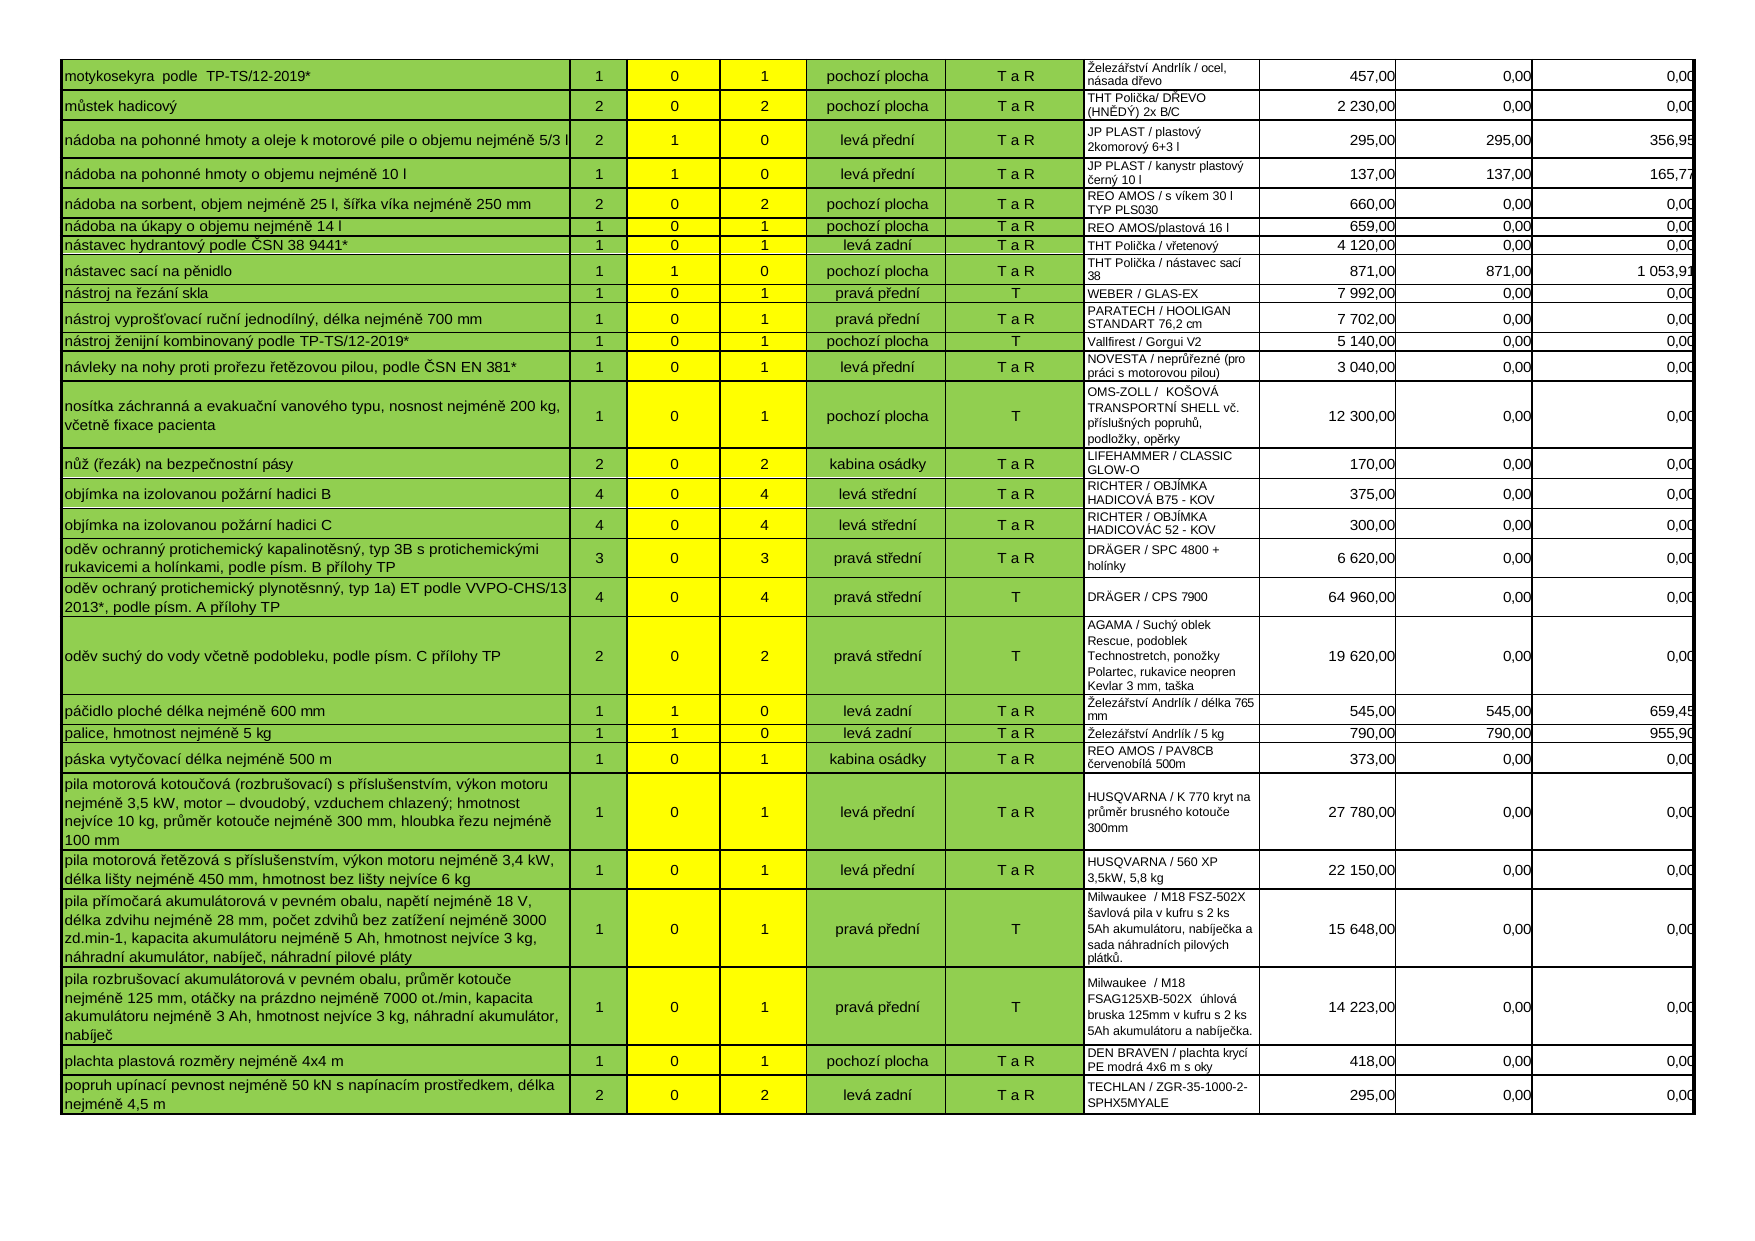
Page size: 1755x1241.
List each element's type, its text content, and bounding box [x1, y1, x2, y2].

table_cell THT Polička/ DŘEVO (HNĚDÝ) 2x B/C [1085, 91, 1259, 119]
table_cell 1 [721, 968, 806, 1044]
table_cell T a R [946, 1076, 1083, 1113]
table_cell 165,77 [1533, 159, 1692, 187]
table_cell 545,00 [1260, 695, 1395, 724]
table_cell 659,00 [1260, 219, 1395, 235]
table_cell pochozí plocha [807, 255, 945, 284]
table_cell AGAMA / Suchý oblek Rescue, podoblek Technostretch, ponožky Polartec, rukavice neopren Kevlar 3 mm, taška [1085, 617, 1259, 694]
table_cell 1 [721, 237, 806, 253]
table_cell 137,00 [1260, 159, 1395, 187]
table_cell 0 [721, 725, 806, 742]
table_cell 0,00 [1396, 1046, 1531, 1074]
table_cell pochozí plocha [807, 333, 945, 350]
table_header motykosekyra podle TP-TS/12-2019* [63, 60, 569, 89]
table_cell 375,00 [1260, 479, 1395, 507]
table_cell 4 [571, 479, 626, 507]
table_cell 356,95 [1533, 121, 1692, 157]
table_cell 0,00 [1533, 968, 1692, 1044]
table_cell 1 [721, 774, 806, 849]
table_cell 0,00 [1396, 578, 1531, 616]
table_cell PARATECH / HOOLIGAN STANDART 76,2 cm [1085, 303, 1259, 332]
table_cell 0,00 [1396, 303, 1531, 332]
table_cell oděv ochranný protichemický kapalinotěsný, typ 3B s protichemickými rukavicemi a holínkami, podle písm. B přílohy TP [63, 539, 569, 577]
table_cell 4 [571, 509, 626, 538]
table_cell 1 053,91 [1533, 255, 1692, 284]
table_cell Vallfirest / Gorgui V2 [1085, 333, 1259, 350]
table_cell T a R [946, 1046, 1083, 1074]
table_header 1 [721, 60, 806, 89]
table_cell THT Polička / vřetenový [1085, 237, 1259, 253]
table_cell 1 [628, 255, 719, 284]
table_cell 0 [628, 743, 719, 772]
table_cell 0,00 [1533, 352, 1692, 380]
table_cell TECHLAN / ZGR-35-1000-2- SPHX5MYALE [1085, 1076, 1259, 1113]
table_cell palice, hmotnost nejméně 5 kg [63, 725, 569, 742]
table_cell 12 300,00 [1260, 382, 1395, 447]
table_cell T a R [946, 121, 1083, 157]
table_cell 0,00 [1533, 774, 1692, 849]
table_cell levá střední [807, 479, 945, 507]
table_cell 0,00 [1396, 743, 1531, 772]
table_cell 7 702,00 [1260, 303, 1395, 332]
table_cell 1 [721, 743, 806, 772]
table_header Železářství Andrlík / ocel, násada dřevo [1085, 60, 1259, 89]
table_header pochozí plocha [807, 60, 945, 89]
table_cell 1 [721, 303, 806, 332]
table_cell 0,00 [1396, 352, 1531, 380]
table_cell THT Polička / nástavec sací 38 [1085, 255, 1259, 284]
table_cell 871,00 [1396, 255, 1531, 284]
table_cell nádoba na sorbent, objem nejméně 25 l, šířka víka nejméně 250 mm [63, 189, 569, 217]
table_cell pila motorová řetězová s příslušenstvím, výkon motoru nejméně 3,4 kW, délka lišty nejméně 450 mm, hmotnost bez lišty nejvíce 6 kg [63, 851, 569, 888]
table_cell 0,00 [1396, 189, 1531, 217]
table_cell 14 223,00 [1260, 968, 1395, 1044]
table_cell 1 [721, 333, 806, 350]
table_cell páčidlo ploché délka nejméně 600 mm [63, 695, 569, 724]
table_cell 790,00 [1260, 725, 1395, 742]
table_cell T [946, 285, 1083, 302]
table_cell 2 [571, 449, 626, 477]
table_cell 1 [721, 890, 806, 966]
table_cell 19 620,00 [1260, 617, 1395, 694]
table_cell 1 [571, 725, 626, 742]
table_cell 4 [571, 578, 626, 616]
table_cell 0,00 [1396, 890, 1531, 966]
table_cell 0 [628, 352, 719, 380]
table_cell T a R [946, 449, 1083, 477]
table_cell 64 960,00 [1260, 578, 1395, 616]
table_cell 0,00 [1396, 91, 1531, 119]
table_cell levá přední [807, 774, 945, 849]
table_cell můstek hadicový [63, 91, 569, 119]
table_cell DEN BRAVEN / plachta krycí PE modrá 4x6 m s oky [1085, 1046, 1259, 1074]
table_cell 1 [571, 159, 626, 187]
table_cell 955,90 [1533, 725, 1692, 742]
table_cell kabina osádky [807, 743, 945, 772]
table_cell 0 [628, 237, 719, 253]
table_cell nástavec sací na pěnidlo [63, 255, 569, 284]
table_cell 2 [571, 1076, 626, 1113]
table_cell levá zadní [807, 237, 945, 253]
table_cell 1 [571, 333, 626, 350]
table_cell Železářství Andrlík / délka 765 mm [1085, 695, 1259, 724]
table_cell pravá přední [807, 890, 945, 966]
table_cell 5 140,00 [1260, 333, 1395, 350]
table_cell T a R [946, 91, 1083, 119]
table_cell 1 [571, 219, 626, 235]
table_cell 871,00 [1260, 255, 1395, 284]
table_cell 300,00 [1260, 509, 1395, 538]
table_cell pochozí plocha [807, 219, 945, 235]
table_cell 1 [571, 890, 626, 966]
table_cell 1 [628, 725, 719, 742]
table_cell 1 [571, 743, 626, 772]
table_cell pochozí plocha [807, 189, 945, 217]
table_cell 0,00 [1396, 539, 1531, 577]
table_cell pila motorová kotoučová (rozbrušovací) s příslušenstvím, výkon motoru nejméně 3,5 kW, motor – dvoudobý, vzduchem chlazený; hmotnost nejvíce 10 kg, průměr kotouče nejméně 300 mm, hloubka řezu nejméně 100 mm [63, 774, 569, 849]
table_cell 0,00 [1396, 1076, 1531, 1113]
table_cell 1 [628, 121, 719, 157]
table_header 0,00 [1533, 60, 1692, 89]
table_cell 0,00 [1396, 479, 1531, 507]
table_cell 2 [571, 617, 626, 694]
table_cell 0,00 [1533, 617, 1692, 694]
table_cell 0,00 [1396, 617, 1531, 694]
table_cell 1 [571, 255, 626, 284]
table_cell pochozí plocha [807, 382, 945, 447]
table_cell 0,00 [1396, 509, 1531, 538]
table_cell 2 [571, 189, 626, 217]
table_cell 0 [628, 219, 719, 235]
table_cell NOVESTA / neprůřezné (pro práci s motorovou pilou) [1085, 352, 1259, 380]
table_cell 0 [628, 1076, 719, 1113]
table_cell OMS-ZOLL / KOŠOVÁ TRANSPORTNÍ SHELL vč. příslušných popruhů, podložky, opěrky [1085, 382, 1259, 447]
table_cell 660,00 [1260, 189, 1395, 217]
table_cell T a R [946, 237, 1083, 253]
table_cell 4 120,00 [1260, 237, 1395, 253]
table_cell JP PLAST / plastový 2komorový 6+3 l [1085, 121, 1259, 157]
table_cell 15 648,00 [1260, 890, 1395, 966]
table_cell 1 [721, 352, 806, 380]
table_cell RICHTER / OBJÍMKA HADICOVÁ B75 - KOV [1085, 479, 1259, 507]
table_cell T [946, 968, 1083, 1044]
table_cell levá přední [807, 851, 945, 888]
table_cell 545,00 [1396, 695, 1531, 724]
table_cell kabina osádky [807, 449, 945, 477]
table_cell 0 [628, 1046, 719, 1074]
table_cell 6 620,00 [1260, 539, 1395, 577]
table_cell T a R [946, 303, 1083, 332]
table_cell 0,00 [1396, 237, 1531, 253]
table_cell 22 150,00 [1260, 851, 1395, 888]
table_cell T a R [946, 479, 1083, 507]
table_cell 0,00 [1533, 1046, 1692, 1074]
table_cell 0,00 [1533, 743, 1692, 772]
table_cell 2 [721, 91, 806, 119]
table_cell 2 [721, 449, 806, 477]
table_cell 0,00 [1533, 237, 1692, 253]
table_cell 0 [721, 159, 806, 187]
table_cell 0,00 [1396, 333, 1531, 350]
table_cell T [946, 617, 1083, 694]
table_cell 0,00 [1533, 449, 1692, 477]
table_cell REO AMOS / PAV8CB červenobílá 500m [1085, 743, 1259, 772]
table_cell oděv suchý do vody včetně podobleku, podle písm. C přílohy TP [63, 617, 569, 694]
table_cell 0 [628, 333, 719, 350]
table_cell levá přední [807, 159, 945, 187]
table_cell 1 [721, 219, 806, 235]
table_cell nástavec hydrantový podle ČSN 38 9441* [63, 237, 569, 253]
table_cell 418,00 [1260, 1046, 1395, 1074]
table_cell Železářství Andrlík / 5 kg [1085, 725, 1259, 742]
table_cell 4 [721, 578, 806, 616]
table_cell 0,00 [1533, 1076, 1692, 1113]
table_cell pravá přední [807, 285, 945, 302]
table_header T a R [946, 60, 1083, 89]
table_cell pravá přední [807, 968, 945, 1044]
table_cell levá zadní [807, 1076, 945, 1113]
table_cell 1 [721, 1046, 806, 1074]
table_cell 0,00 [1533, 578, 1692, 616]
table_cell 0 [628, 449, 719, 477]
table_header 1 [571, 60, 626, 89]
table_cell nástroj na řezání skla [63, 285, 569, 302]
table_cell 0 [628, 539, 719, 577]
table_cell 7 992,00 [1260, 285, 1395, 302]
table_cell 0 [628, 578, 719, 616]
table_cell 1 [628, 695, 719, 724]
table_cell 1 [571, 695, 626, 724]
table_cell 2 [571, 91, 626, 119]
table_cell 2 [721, 1076, 806, 1113]
table_cell T a R [946, 695, 1083, 724]
table_cell 0 [628, 479, 719, 507]
table_cell nůž (řezák) na bezpečnostní pásy [63, 449, 569, 477]
table_cell 0 [628, 91, 719, 119]
table_cell T a R [946, 725, 1083, 742]
table_cell RICHTER / OBJÍMKA HADICOVÁC 52 - KOV [1085, 509, 1259, 538]
table_cell objímka na izolovanou požární hadici B [63, 479, 569, 507]
table_cell 0,00 [1533, 189, 1692, 217]
table_cell 0,00 [1533, 219, 1692, 235]
table_cell 1 [571, 774, 626, 849]
table_cell 4 [721, 479, 806, 507]
table_cell 2 230,00 [1260, 91, 1395, 119]
table_cell T a R [946, 219, 1083, 235]
table_cell 3 [721, 539, 806, 577]
table_cell 27 780,00 [1260, 774, 1395, 849]
table_cell pravá přední [807, 303, 945, 332]
table_header 0 [628, 60, 719, 89]
table_cell 3 040,00 [1260, 352, 1395, 380]
table_cell 0,00 [1533, 851, 1692, 888]
table_cell LIFEHAMMER / CLASSIC GLOW-O [1085, 449, 1259, 477]
table_cell 295,00 [1396, 121, 1531, 157]
table_cell 0,00 [1533, 303, 1692, 332]
table_cell 0,00 [1396, 968, 1531, 1044]
table_cell nástroj vyprošťovací ruční jednodílný, délka nejméně 700 mm [63, 303, 569, 332]
table_cell T a R [946, 851, 1083, 888]
table_cell nádoba na pohonné hmoty a oleje k motorové pile o objemu nejméně 5/3 l [63, 121, 569, 157]
table_cell 790,00 [1396, 725, 1531, 742]
table_cell T [946, 578, 1083, 616]
table_cell návleky na nohy proti prořezu řetězovou pilou, podle ČSN EN 381* [63, 352, 569, 380]
table_cell Milwaukee / M18 FSAG125XB-502X úhlová bruska 125mm v kufru s 2 ks 5Ah akumulátoru a nabíječka. [1085, 968, 1259, 1044]
table_cell JP PLAST / kanystr plastový černý 10 l [1085, 159, 1259, 187]
table_cell 373,00 [1260, 743, 1395, 772]
table_cell DRÄGER / CPS 7900 [1085, 578, 1259, 616]
table_cell 0 [628, 851, 719, 888]
table_cell 1 [571, 237, 626, 253]
table_cell 2 [721, 189, 806, 217]
table_cell 0,00 [1396, 449, 1531, 477]
table_cell 1 [571, 352, 626, 380]
table_cell pochozí plocha [807, 91, 945, 119]
table_cell páska vytyčovací délka nejméně 500 m [63, 743, 569, 772]
table_cell pravá střední [807, 617, 945, 694]
table_cell 295,00 [1260, 1076, 1395, 1113]
table_cell 0,00 [1396, 219, 1531, 235]
table_cell HUSQVARNA / 560 XP 3,5kW, 5,8 kg [1085, 851, 1259, 888]
table_cell T [946, 890, 1083, 966]
table_cell 0 [628, 890, 719, 966]
table_cell 0,00 [1533, 539, 1692, 577]
table_cell T a R [946, 509, 1083, 538]
table_cell HUSQVARNA / K 770 kryt na průměr brusného kotouče 300mm [1085, 774, 1259, 849]
table_cell 1 [571, 303, 626, 332]
table_cell 0,00 [1533, 285, 1692, 302]
table_cell 170,00 [1260, 449, 1395, 477]
table_cell DRÄGER / SPC 4800 + holínky [1085, 539, 1259, 577]
table_cell 0 [628, 189, 719, 217]
table_cell nádoba na pohonné hmoty o objemu nejméně 10 l [63, 159, 569, 187]
table_cell pila přímočará akumulátorová v pevném obalu, napětí nejméně 18 V, délka zdvihu nejméně 28 mm, počet zdvihů bez zatížení nejméně 3000 zd.min-1, kapacita akumulátoru nejméně 5 Ah, hmotnost nejvíce 3 kg, náhradní akumulátor, nabíječ, náhradní pilové pláty [63, 890, 569, 966]
table_cell 0 [628, 617, 719, 694]
table_cell 0,00 [1533, 382, 1692, 447]
table_cell oděv ochraný protichemický plynotěsnný, typ 1a) ET podle VVPO-CHS/13 2013*, podle písm. A přílohy TP [63, 578, 569, 616]
table_cell T [946, 382, 1083, 447]
table_cell 659,45 [1533, 695, 1692, 724]
table_cell 0,00 [1396, 774, 1531, 849]
table_cell 0 [628, 285, 719, 302]
table_cell 0 [628, 968, 719, 1044]
table_cell 2 [571, 121, 626, 157]
table_cell 0 [628, 509, 719, 538]
table_cell 0,00 [1533, 479, 1692, 507]
table_cell 0 [628, 303, 719, 332]
table_cell 0,00 [1396, 851, 1531, 888]
table_header 0,00 [1396, 60, 1531, 89]
table_cell 0 [721, 695, 806, 724]
table_cell T [946, 333, 1083, 350]
table_cell 1 [721, 285, 806, 302]
table_cell 1 [571, 382, 626, 447]
table_cell 0 [721, 121, 806, 157]
table_cell T a R [946, 539, 1083, 577]
table_cell 1 [571, 1046, 626, 1074]
table_cell 4 [721, 509, 806, 538]
table_cell 1 [721, 851, 806, 888]
table_cell 1 [571, 968, 626, 1044]
table_cell 1 [571, 851, 626, 888]
table_cell 137,00 [1396, 159, 1531, 187]
table_cell 0,00 [1533, 91, 1692, 119]
table_cell T a R [946, 352, 1083, 380]
table_cell objímka na izolovanou požární hadici C [63, 509, 569, 538]
table_cell levá zadní [807, 725, 945, 742]
table_cell T a R [946, 189, 1083, 217]
table_cell T a R [946, 159, 1083, 187]
table_cell 1 [571, 285, 626, 302]
table_cell 0,00 [1533, 509, 1692, 538]
table_cell WEBER / GLAS-EX [1085, 285, 1259, 302]
table_cell levá zadní [807, 695, 945, 724]
table_cell 0,00 [1533, 890, 1692, 966]
table_cell nástroj ženijní kombinovaný podle TP-TS/12-2019* [63, 333, 569, 350]
table_cell pochozí plocha [807, 1046, 945, 1074]
table_cell Milwaukee / M18 FSZ-502X šavlová pila v kufru s 2 ks 5Ah akumulátoru, nabíječka a sada náhradních pilových plátků. [1085, 890, 1259, 966]
table_cell 0,00 [1396, 285, 1531, 302]
table_cell REO AMOS / s víkem 30 l TYP PLS030 [1085, 189, 1259, 217]
table_cell REO AMOS/plastová 16 l [1085, 219, 1259, 235]
table_cell 0 [628, 774, 719, 849]
table_cell levá přední [807, 121, 945, 157]
table_cell popruh upínací pevnost nejméně 50 kN s napínacím prostředkem, délka nejméně 4,5 m [63, 1076, 569, 1113]
table_header 457,00 [1260, 60, 1395, 89]
table_cell T a R [946, 255, 1083, 284]
table_cell 1 [721, 382, 806, 447]
table_cell T a R [946, 774, 1083, 849]
table_cell 0,00 [1533, 333, 1692, 350]
table_cell nádoba na úkapy o objemu nejméně 14 l [63, 219, 569, 235]
table_cell T a R [946, 743, 1083, 772]
table_cell 3 [571, 539, 626, 577]
table_cell pravá střední [807, 578, 945, 616]
table_cell 0 [628, 382, 719, 447]
table_cell levá střední [807, 509, 945, 538]
table_cell 2 [721, 617, 806, 694]
table_cell pravá střední [807, 539, 945, 577]
table_cell pila rozbrušovací akumulátorová v pevném obalu, průměr kotouče nejméně 125 mm, otáčky na prázdno nejméně 7000 ot./min, kapacita akumulátoru nejméně 3 Ah, hmotnost nejvíce 3 kg, náhradní akumulátor, nabíječ [63, 968, 569, 1044]
table_cell 0 [721, 255, 806, 284]
table_cell 1 [628, 159, 719, 187]
table_cell 0,00 [1396, 382, 1531, 447]
table_cell levá přední [807, 352, 945, 380]
table_cell plachta plastová rozměry nejméně 4x4 m [63, 1046, 569, 1074]
table_cell nosítka záchranná a evakuační vanového typu, nosnost nejméně 200 kg, včetně fixace pacienta [63, 382, 569, 447]
table_cell 295,00 [1260, 121, 1395, 157]
